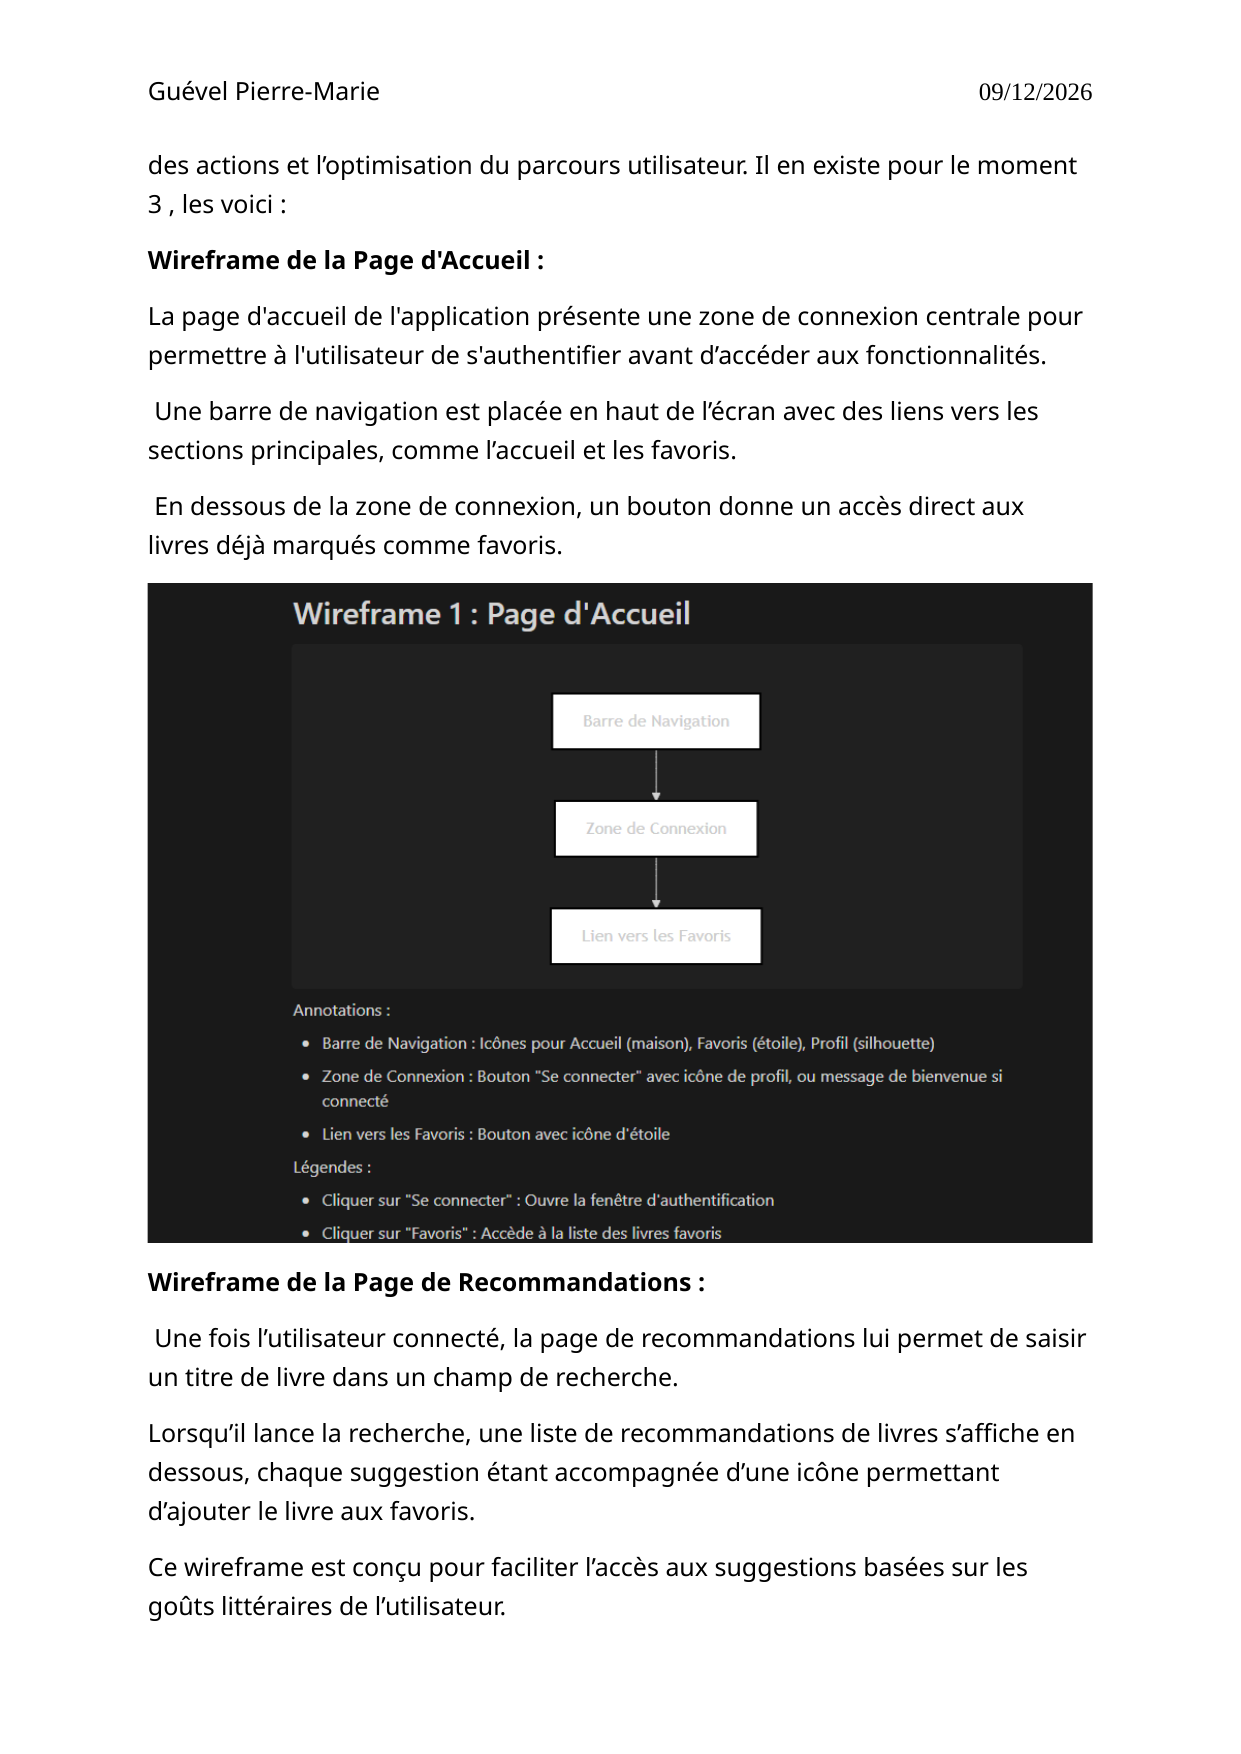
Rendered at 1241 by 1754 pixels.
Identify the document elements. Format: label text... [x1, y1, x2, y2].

text Wireframe de la Page de Recommandations : [148, 1264, 1093, 1298]
text La page d'accueil de l'application présente une zone de connexion centrale pour permettre à l'utilisateur de s'authentifier avant d’accéder aux fonctionnalités. [148, 298, 1093, 372]
text Wireframe de la Page d'Accueil : [148, 243, 1093, 277]
text Lorsqu’il lance la recherche, une liste de recommandations de livres s’affiche en dessous, chaque suggestion étant accompagnée d’une icône permettant d’ajouter le livre aux favoris. [148, 1415, 1093, 1528]
text Ce wireframe est conçu pour faciliter l’accès aux suggestions basées sur les goûts littéraires de l’utilisateur. [148, 1549, 1093, 1623]
text Une fois l’utilisateur connecté, la page de recommandations lui permet de saisir un titre de livre dans un champ de recherche. [148, 1320, 1093, 1393]
text Une barre de navigation est placée en haut de l’écran avec des liens vers les sections principales, comme l’accueil et les favoris. [148, 393, 1093, 467]
text des actions et l’optimisation du parcours utilisateur. Il en existe pour le moment 3 , les voici : [148, 148, 1093, 221]
text En dessous de la zone de connexion, un bouton donne un accès direct aux livres déjà marqués comme favoris. [148, 488, 1093, 562]
